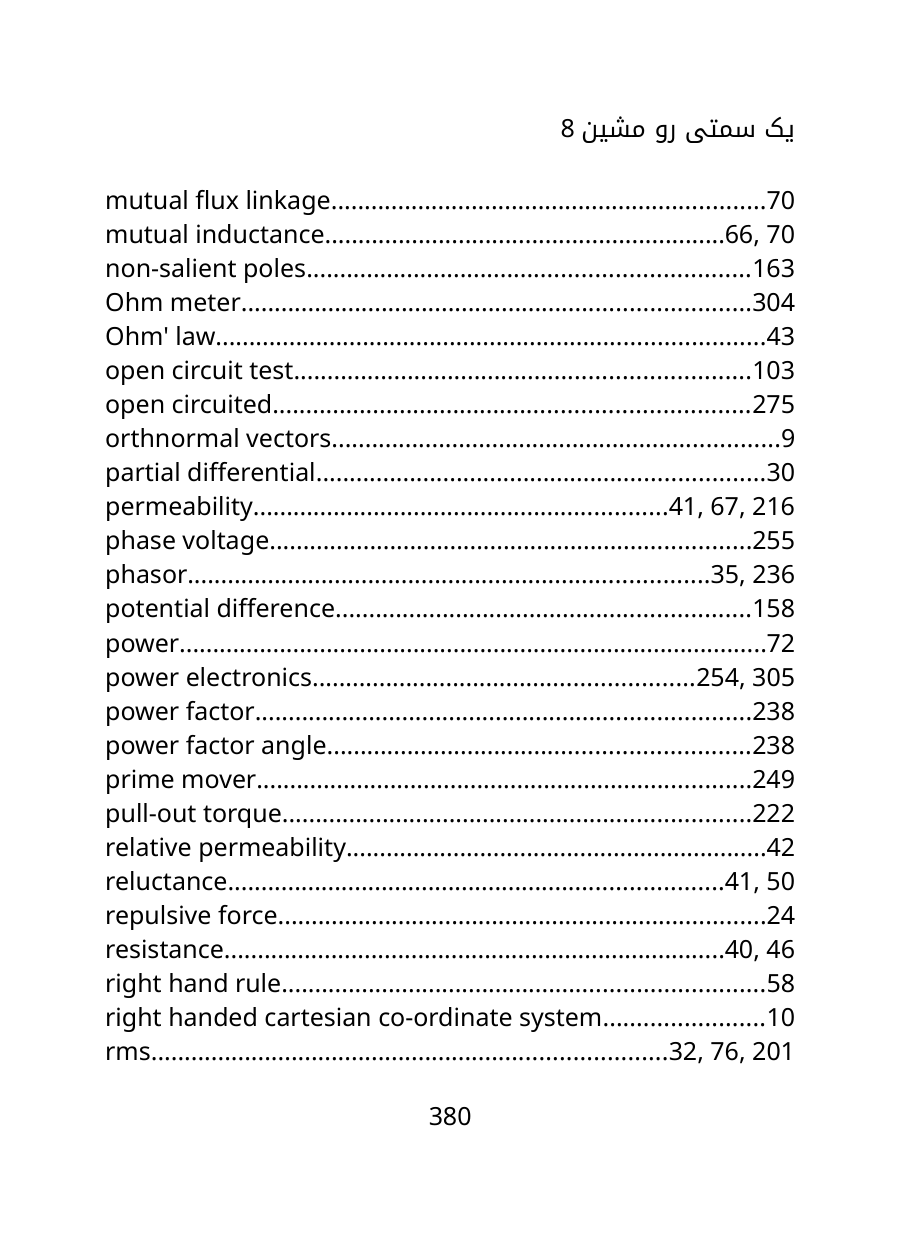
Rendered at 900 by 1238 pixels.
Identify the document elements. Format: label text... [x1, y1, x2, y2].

text Ohm meter 304 [105, 284, 795, 319]
text reluctance 41, 50 [105, 864, 795, 898]
text power factor 238 [105, 693, 795, 727]
text partial differential 30 [105, 455, 795, 489]
text open circuited 275 [105, 387, 795, 421]
text permeability 41, 67, 216 [105, 489, 795, 523]
text potential difference 158 [105, 591, 795, 625]
text power factor angle 238 [105, 727, 795, 761]
text open circuit test 103 [105, 353, 795, 387]
text pull-out torque 222 [105, 796, 795, 829]
text resistance 40, 46 [105, 932, 795, 966]
text power electronics 254, 305 [105, 659, 795, 693]
text prime mover 249 [105, 761, 795, 796]
text repulsive force 24 [105, 898, 795, 932]
text mutual flux linkage 70 [105, 182, 795, 216]
text phasor 35, 236 [105, 557, 795, 591]
text power 72 [105, 625, 795, 659]
text phase voltage 255 [105, 523, 795, 557]
text orthnormal vectors 9 [105, 421, 795, 455]
text mutual inductance 66, 70 [105, 216, 795, 251]
text rms 32, 76, 201 [105, 1034, 795, 1068]
text relative permeability 42 [105, 829, 795, 864]
text non-salient poles 163 [105, 251, 795, 284]
text right hand rule 58 [105, 966, 795, 1000]
text Ohm' law 43 [105, 319, 795, 353]
text right handed cartesian co-ordinate system 10 [105, 1000, 795, 1034]
